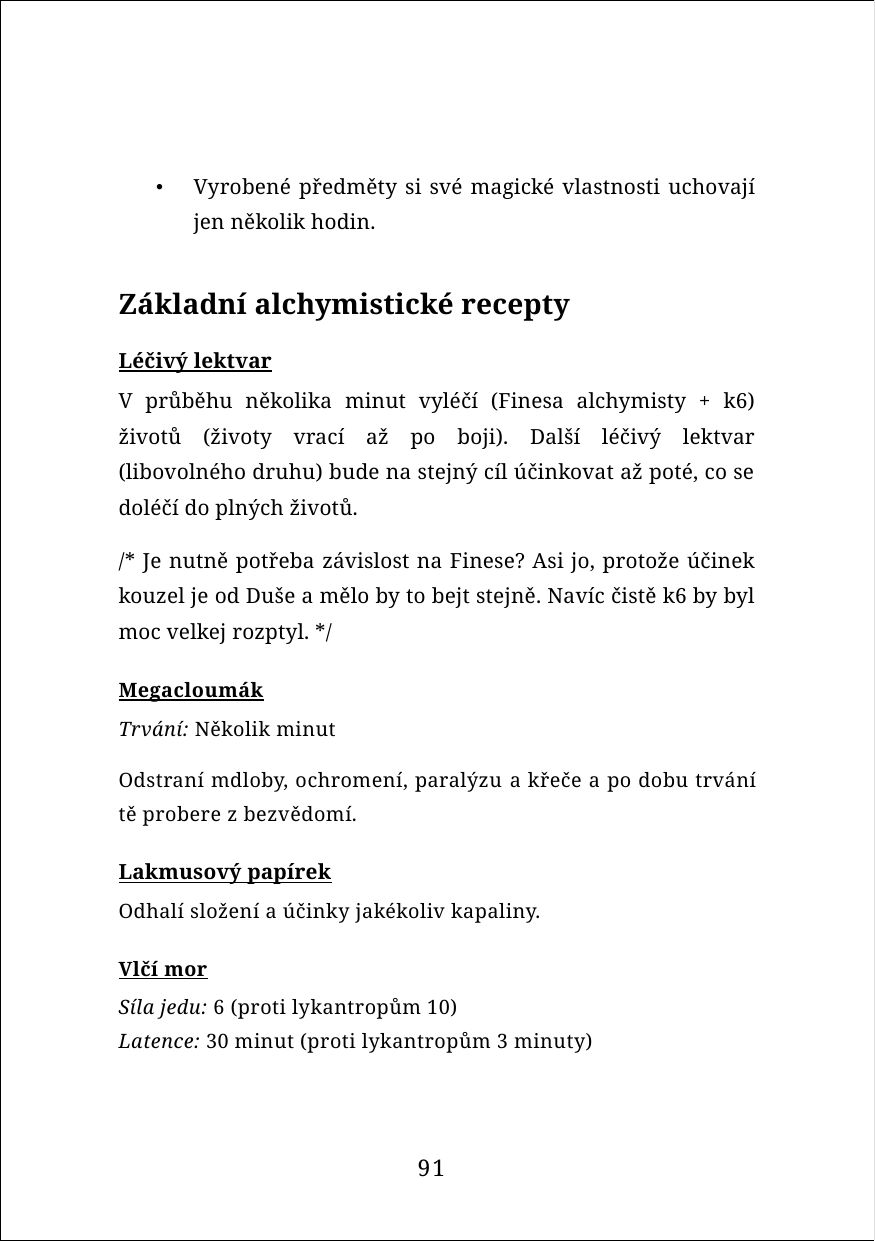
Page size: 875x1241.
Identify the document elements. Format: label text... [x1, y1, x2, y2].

subtitle Vlčí mor [118, 955, 756, 982]
text Síla jedu: 6 (proti lykantropům 10) Latence: 30 minut (proti lykantropům 3 minuty) [118, 994, 756, 1054]
text V průběhu několika minut vyléčí (Finesa alchymisty + k6) životů (životy vrací až po boji). Další léčivý lektvar (libovolného druhu) bude na stejný cíl účinkovat až poté, co se doléčí do plných životů. [118, 386, 756, 521]
list Vyrobené předměty si své magické vlastnosti uchovají jen několik hodin. [156, 172, 756, 236]
text Odstraní mdloby, ochromení, paralýzu a křeče a po dobu trvání tě probere z bezvědomí. [118, 766, 756, 827]
subtitle Léčivý lektvar [118, 346, 756, 374]
text Trvání: Několik minut [118, 715, 756, 742]
subtitle Megacloumák [118, 676, 756, 703]
subtitle Základní alchymistické recepty [118, 284, 756, 322]
text /* Je nutně potřeba závislost na Finese? Asi jo, protože účinek kouzel je od Duše a mělo by to bejt stejně. Navíc čistě k6 by byl moc velkej rozptyl. */ [118, 546, 756, 646]
subtitle Lakmusový papírek [118, 857, 756, 886]
text Odhalí složení a účinky jakékoliv kapaliny. [118, 898, 756, 924]
